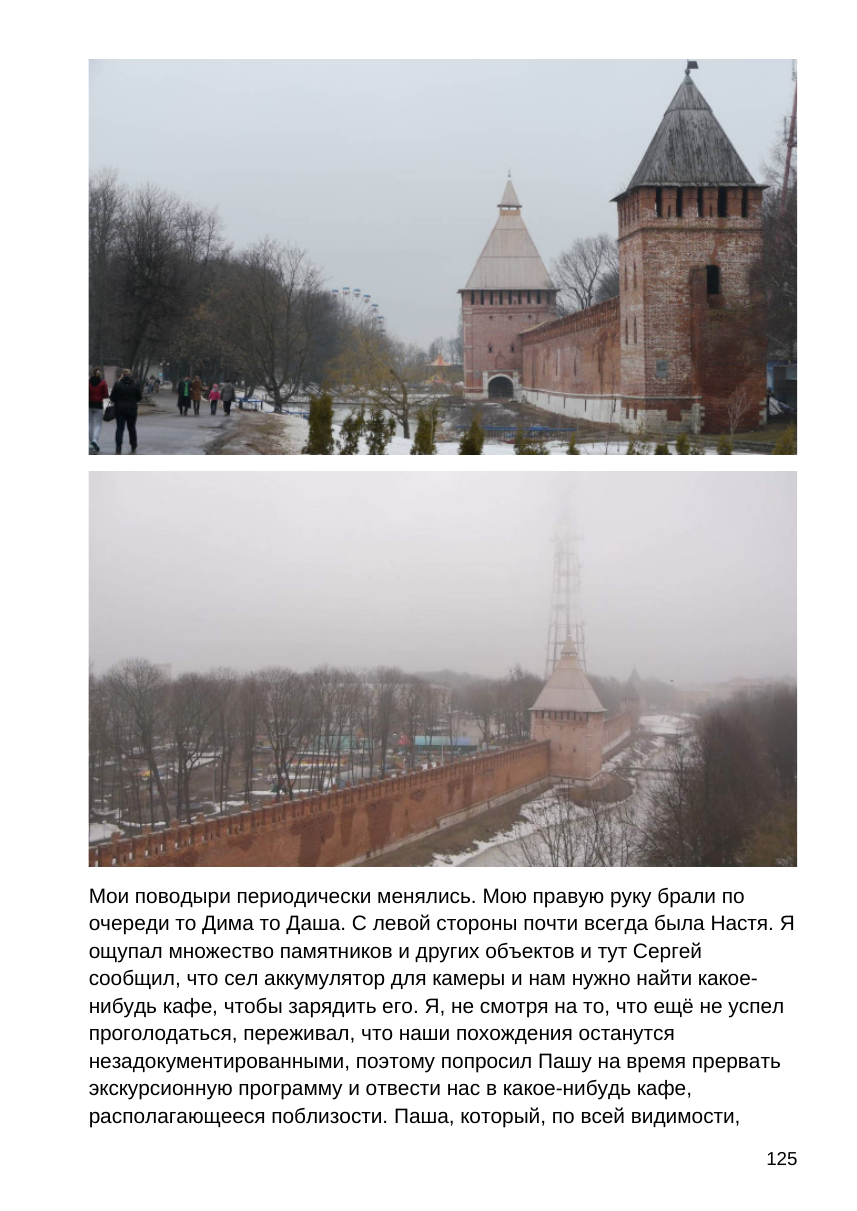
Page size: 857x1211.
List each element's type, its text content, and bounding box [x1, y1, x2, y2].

text Мои поводыри периодически менялись. Мою правую руку брали по очереди то Дима то Даша. С левой стороны почти всегда была Настя. Я ощупал множество памятников и других объектов и тут Сергей сообщил, что сел аккумулятор для камеры и нам нужно найти какое-нибудь кафе, чтобы зарядить его. Я, не смотря на то, что ещё не успел проголодаться, переживал, что наши похождения останутся незадокументированными, поэтому попросил Пашу на время прервать экскурсионную программу и отвести нас в какое-нибудь кафе, располагающееся поблизости. Паша, который, по всей видимости, [88, 884, 797, 1128]
